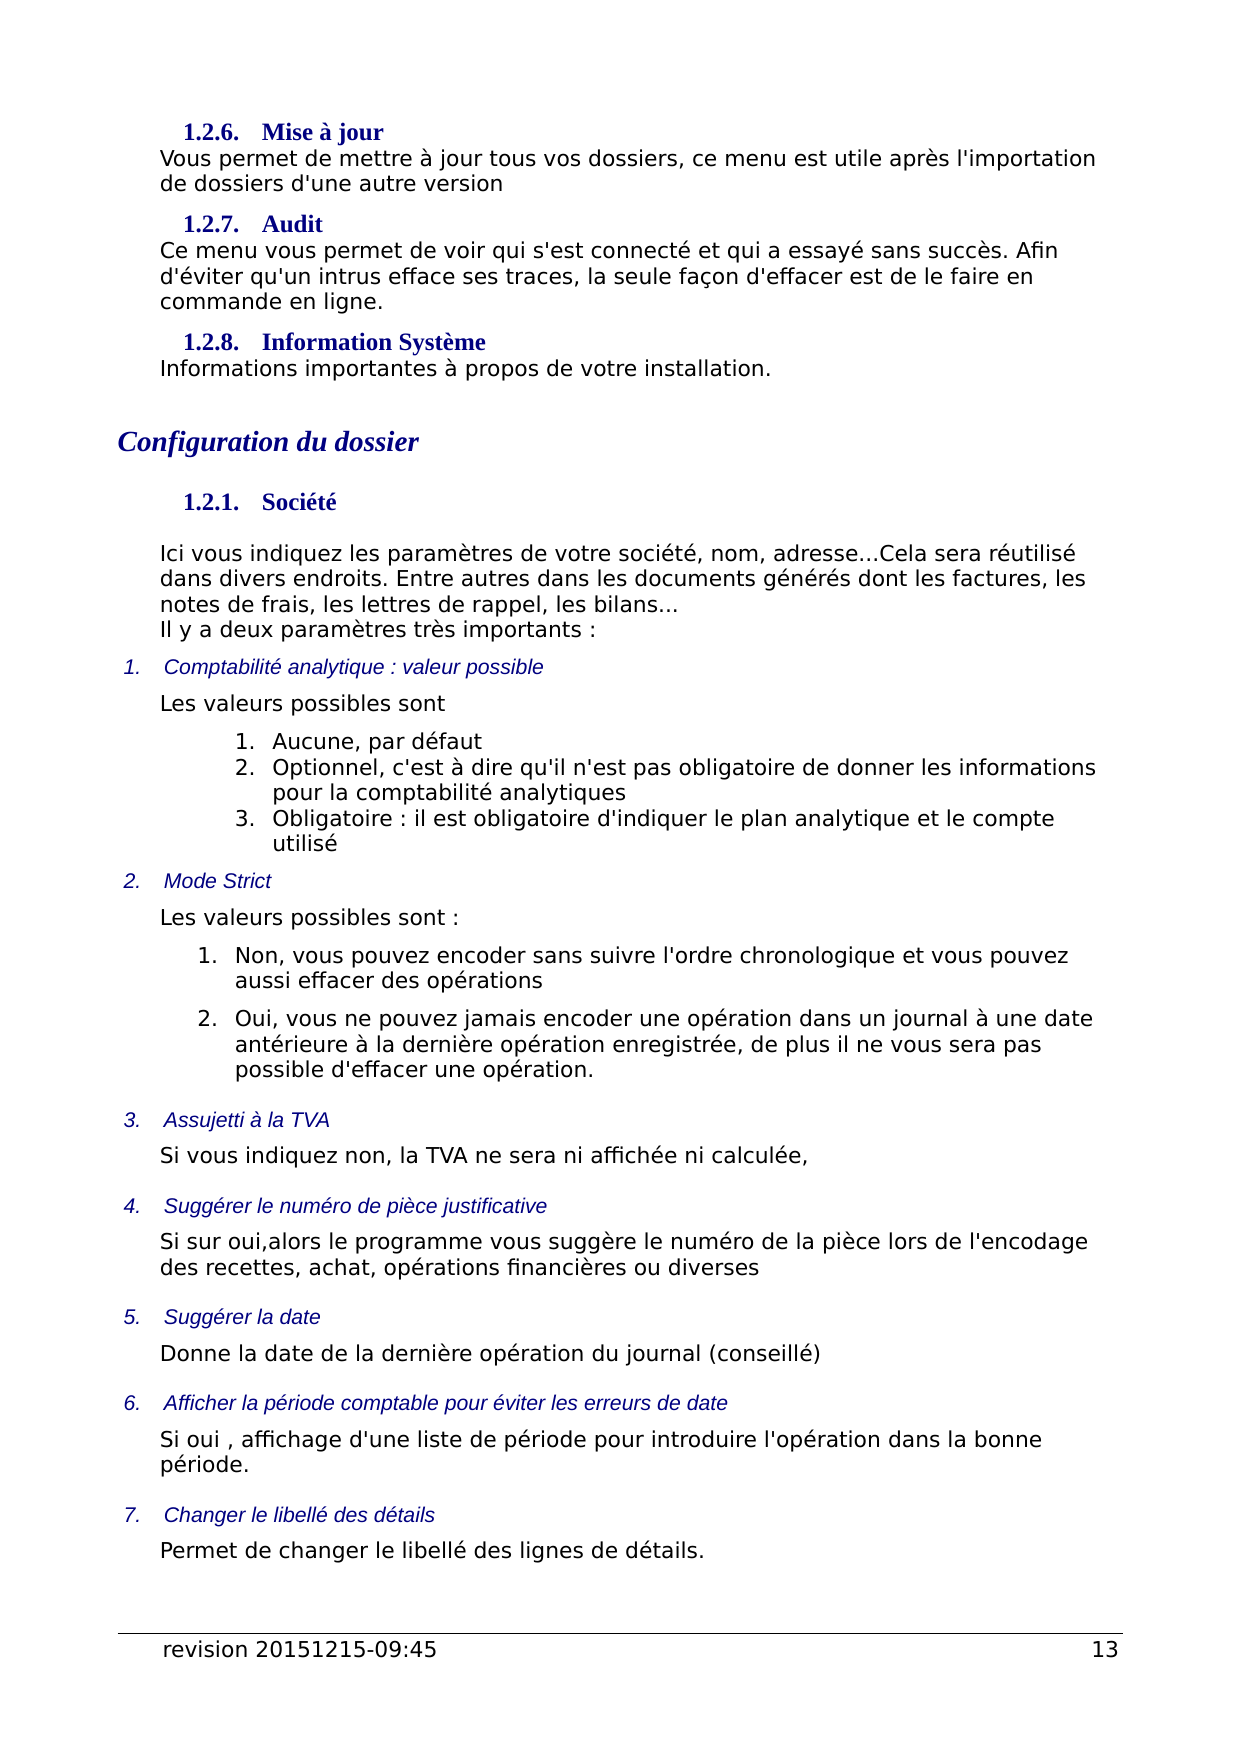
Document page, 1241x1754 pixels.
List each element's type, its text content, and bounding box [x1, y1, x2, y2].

subtitle Audit [177, 209, 1123, 238]
list Optionnel, c'est à dire qu'il n'est pas obligatoire de donner les informations pour la comptabilité analytiques [234, 754, 1123, 806]
list Obligatoire : il est obligatoire d'indiquer le plan analytique et le compte utilisé [234, 806, 1123, 857]
subtitle Information Système [177, 327, 1123, 356]
subtitle Assujetti à la TVA [117, 1107, 1123, 1132]
text Informations importantes à propos de votre installation. [159, 356, 1123, 382]
subtitle Changer le libellé des détails [117, 1502, 1123, 1527]
text Donne la date de la dernière opération du journal (conseillé) [159, 1341, 1123, 1366]
subtitle Afficher la période comptable pour éviter les erreurs de date [117, 1391, 1123, 1415]
list Oui, vous ne pouvez jamais encoder une opération dans un journal à une date antérieure à la dernière opération enregistrée, de plus il ne vous sera pas possible d'effacer une opération. [197, 1006, 1123, 1083]
text Si oui , affichage d'une liste de période pour introduire l'opération dans la bonne période. [159, 1427, 1123, 1478]
subtitle Mode Strict [117, 868, 1123, 893]
list Non, vous pouvez encoder sans suivre l'ordre chronologique et vous pouvez aussi effacer des opérations [197, 943, 1123, 994]
text Vous permet de mettre à jour tous vos dossiers, ce menu est utile après l'importation de dossiers d'une autre version [159, 146, 1123, 197]
subtitle Société [177, 487, 1123, 515]
text Il y a deux paramètres très importants : [159, 617, 1123, 643]
text Si vous indiquez non, la TVA ne sera ni affichée ni calculée, [159, 1143, 1123, 1169]
subtitle Configuration du dossier [117, 424, 1123, 457]
text Ce menu vous permet de voir qui s'est connecté et qui a essayé sans succès. Afin d'éviter qu'un intrus efface ses traces, la seule façon d'effacer est de le faire en commande en ligne. [159, 238, 1123, 315]
text Les valeurs possibles sont : [159, 905, 1123, 930]
subtitle Suggérer le numéro de pièce justificative [117, 1193, 1123, 1218]
text Permet de changer le libellé des lignes de détails. [159, 1538, 1123, 1564]
text Si sur oui,alors le programme vous suggère le numéro de la pièce lors de l'encodage des recettes, achat, opérations financières ou diverses [159, 1229, 1123, 1280]
subtitle Mise à jour [177, 117, 1123, 146]
text Ici vous indiquez les paramètres de votre société, nom, adresse...Cela sera réutilisé dans divers endroits. Entre autres dans les documents générés dont les factures, les notes de frais, les lettres de rappel, les bilans... [159, 541, 1123, 617]
text Les valeurs possibles sont [159, 691, 1123, 717]
subtitle Comptabilité analytique : valeur possible [117, 655, 1123, 679]
list Aucune, par défaut [234, 729, 1123, 754]
subtitle Suggérer la date [117, 1305, 1123, 1329]
